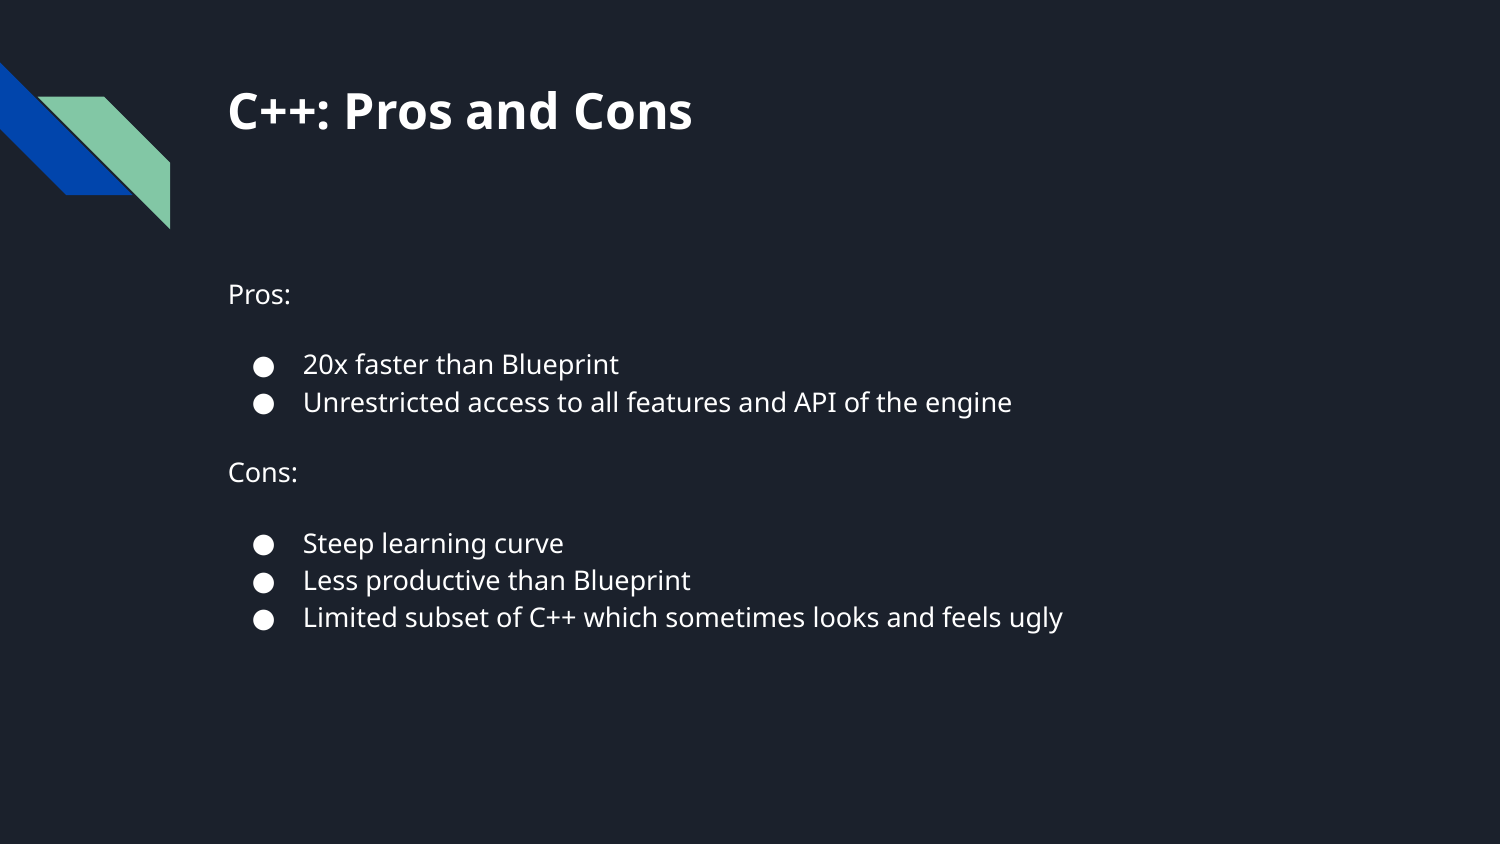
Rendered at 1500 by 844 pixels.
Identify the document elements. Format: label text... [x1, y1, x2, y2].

list Pros: 20x faster than Blueprint Unrestricted access to all features and API of the engine Cons: Steep learning curve Less productive than Blueprint Limited subset of C++ which sometimes looks and feels ugly [212, 257, 1368, 735]
title C++: Pros and Cons [212, 64, 1368, 215]
